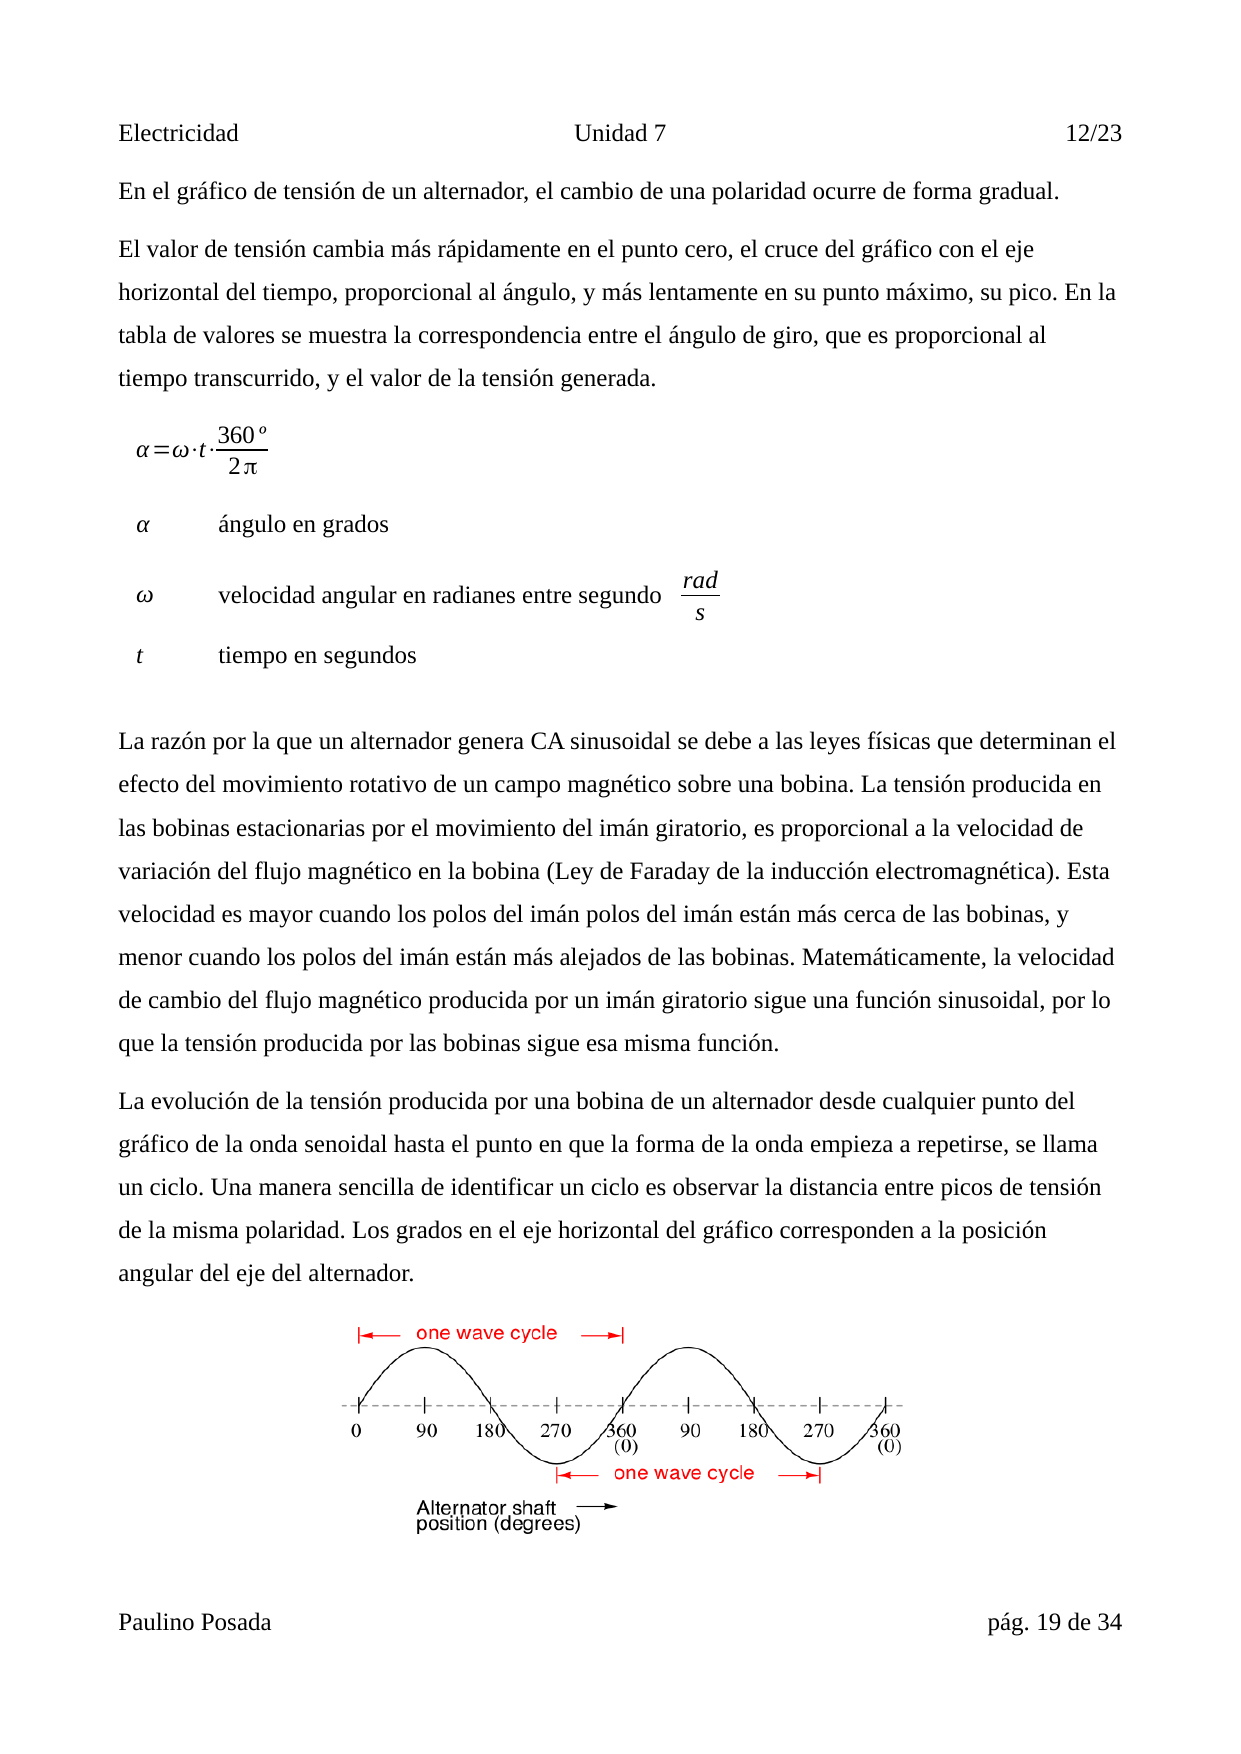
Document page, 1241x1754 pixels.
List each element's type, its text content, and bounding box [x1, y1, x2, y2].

text El valor de tensión cambia más rápidamente en el punto cero, el cruce del gráfico con el eje horizontal del tiempo, proporcional al ángulo, y más lentamente en su punto máximo, su pico. En la tabla de valores se muestra la correspondencia entre el ángulo de giro, que es proporcional al tiempo transcurrido, y el valor de la tensión generada. [118, 234, 1122, 392]
picture [331, 1316, 909, 1541]
text tiempo en segundos [118, 640, 1122, 669]
text ángulo en grados [118, 509, 1122, 538]
text La evolución de la tensión producida por una bobina de un alternador desde cualquier punto del gráfico de la onda senoidal hasta el punto en que la forma de la onda empieza a repetirse, se llama un ciclo. Una manera sencilla de identificar un ciclo es observar la distancia entre picos de tensión de la misma polaridad. Los grados en el eje horizontal del gráfico corresponden a la posición angular del eje del alternador. [118, 1086, 1122, 1287]
text velocidad angular en radianes entre segundo [118, 567, 1122, 626]
text La razón por la que un alternador genera CA sinusoidal se debe a las leyes físicas que determinan el efecto del movimiento rotativo de un campo magnético sobre una bobina. La tensión producida en las bobinas estacionarias por el movimiento del imán giratorio, es proporcional a la velocidad de variación del flujo magnético en la bobina (Ley de Faraday de la inducción electromagnética). Esta velocidad es mayor cuando los polos del imán polos del imán están más cerca de las bobinas, y menor cuando los polos del imán están más alejados de las bobinas. Matemáticamente, la velocidad de cambio del flujo magnético producida por un imán giratorio sigue una función sinusoidal, por lo que la tensión producida por las bobinas sigue esa misma función. [118, 726, 1122, 1057]
text En el gráfico de tensión de un alternador, el cambio de una polaridad ocurre de forma gradual. [118, 176, 1122, 205]
